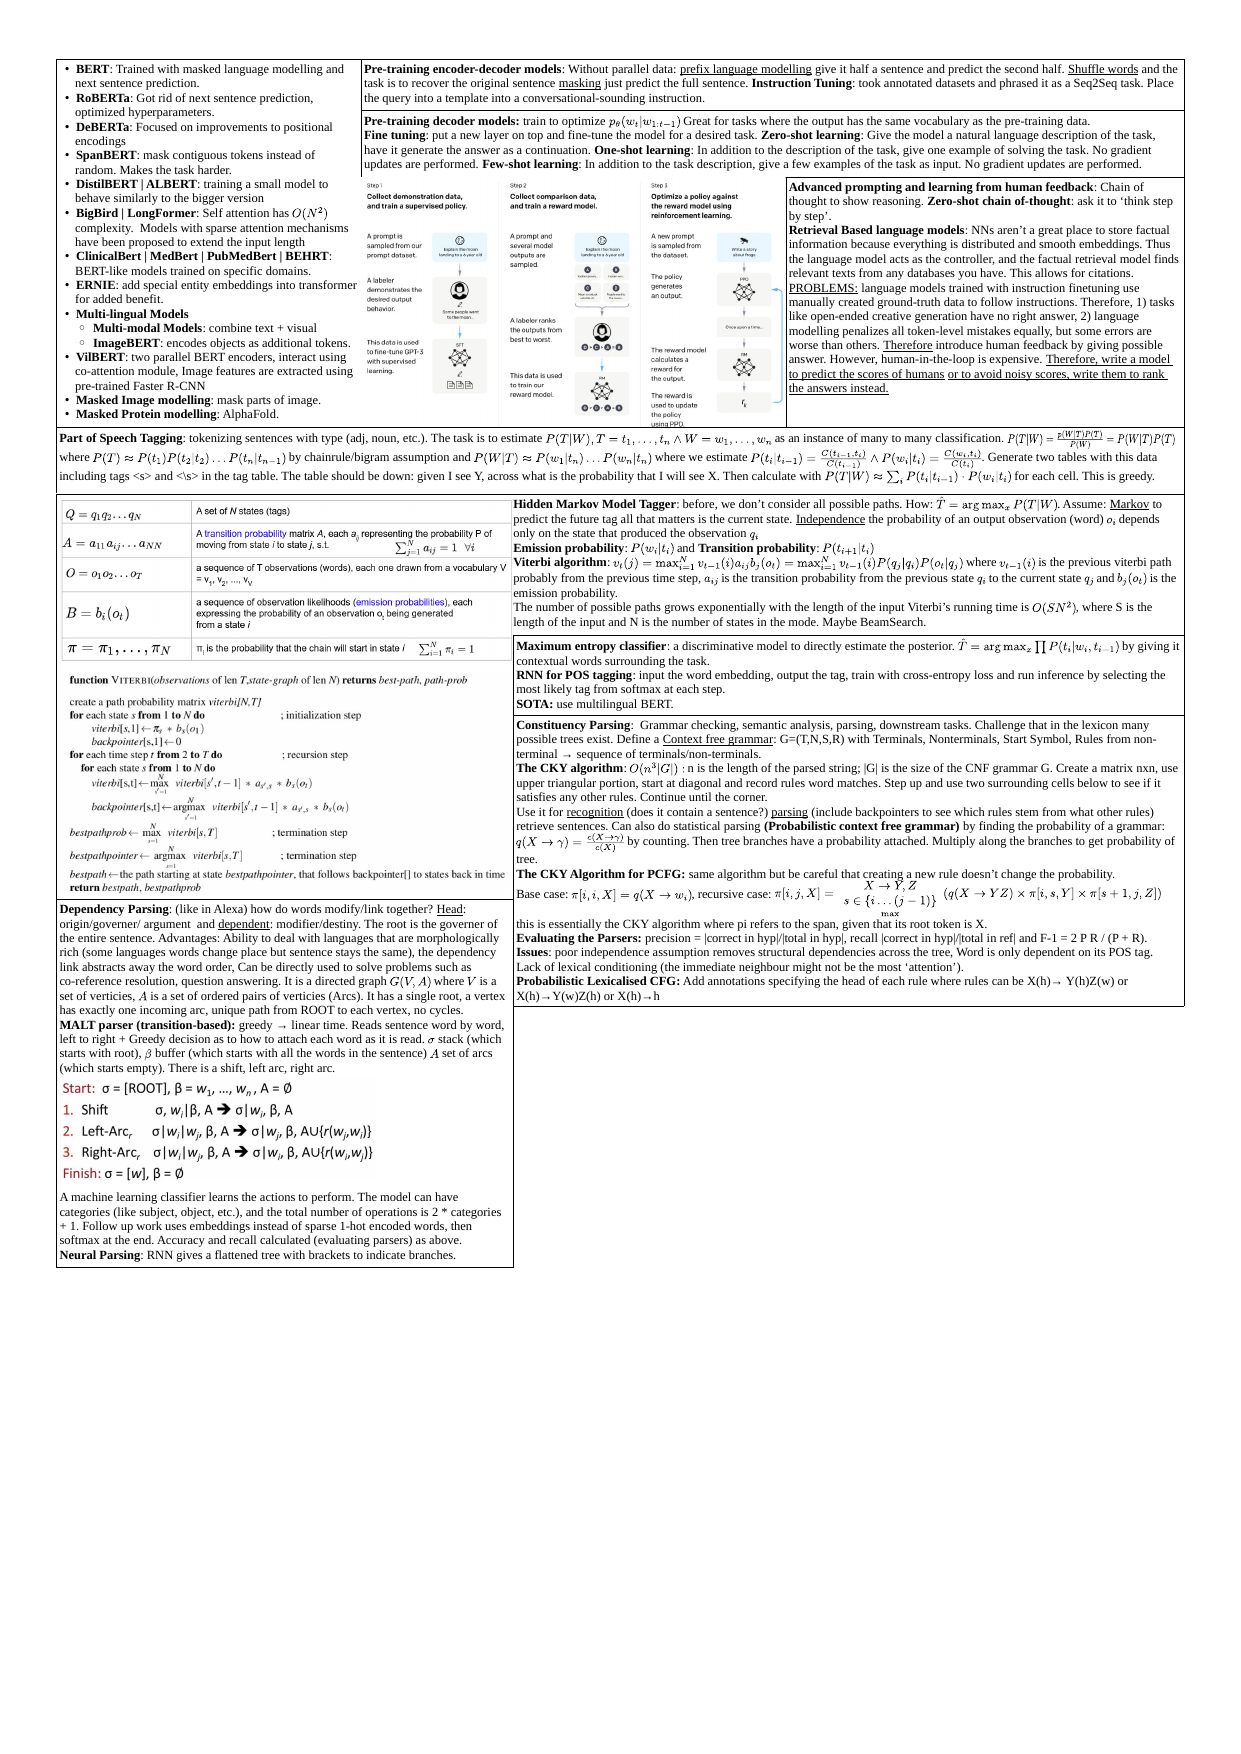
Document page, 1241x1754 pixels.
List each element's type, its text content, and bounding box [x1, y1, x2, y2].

list pre-trained Faster R-CNN [65, 378, 358, 393]
text The CKY algorithm: n is the length of the parsed string; |G| is the size of the CNF grammar G. Create a matrix nxn, use upper triangular portion, start at diagonal and record rules word matches. Step up and use two surrounding cells below to see if it satisfies any other rules. Continue until the corner. [516, 761, 1181, 804]
text Maximum entropy classifier: a discriminative model to directly estimate the posterior. by giving it contextual words surrounding the task. [516, 638, 1181, 668]
text Part of Speech Tagging: tokenizing sentences with type (adj, noun, etc.). The task is to estimate as an instance of many to many classification. where by chainrule/bigram assumption and where we estimate . Generate two tables with this data including tags <s> and <\s> in the tag table. The table should be down: given I see Y, across what is the probability that I will see X. Then calculate with for each cell. This is greedy. [59, 430, 1181, 484]
text SOTA: use multilingual BERT. [516, 697, 1181, 711]
list ImageBERT: encodes objects as additional tokens. [77, 335, 358, 350]
list Multi-modal Models: combine text + visual [77, 321, 358, 335]
text Use it for recognition (does it contain a sentence?) parsing (include backpointers to see which rules stem from what other rules) retrieve sentences. Can also do statistical parsing (Probabilistic context free grammar) by finding the probability of a grammar: by counting. Then tree branches have a probability attached. Multiply along the branches to get probability of tree. [516, 804, 1181, 867]
picture [58, 1075, 376, 1181]
text MALT parser (transition-based): greedy → linear time. Reads sentence word by word, left to right + Greedy decision as to how to attach each word as it is read. stack (which starts with root), buffer (which starts with all the words in the sentence) set of arcs (which starts empty). There is a shift, left arc, right arc. [59, 1017, 510, 1075]
list VilBERT: two parallel BERT encoders, interact using co-attention module, Image features are extracted using [65, 350, 358, 378]
list Masked Image modelling: mask parts of image. [65, 393, 358, 407]
picture [59, 497, 514, 664]
text Lack of lexical conditioning (the immediate neighbour might not be the most ‘attention’). [516, 959, 1181, 974]
text Viterbi algorithm: where is the previous viterbi path probably from the previous time step, is the transition probability from the previous state to the current state and is the emission probability. [514, 555, 1181, 600]
text Neural Parsing: RNN gives a flattened tree with brackets to indicate branches. [59, 1247, 510, 1262]
text RNN for POS tagging: input the word embedding, output the tag, train with cross-entropy loss and run inference by selecting the most likely tag from softmax at each step. [516, 668, 1181, 697]
list ClinicalBert | MedBert | PubMedBert | BEHRT: BERT-like models trained on specific domains. [65, 249, 358, 278]
text Base case: , recursive case: [516, 881, 1181, 916]
text Pre-training encoder-decoder models: Without parallel data: prefix language modelling give it half a sentence and predict the second half. Shuffle words and the task is to recover the original sentence masking just predict the full sentence. Instruction Tuning: took annotated datasets and phrased it as a Seq2Seq task. Place the query into a template into a conversational-sounding instruction. [364, 62, 1181, 105]
text Constituency Parsing: Grammar checking, semantic analysis, parsing, downstream tasks. Challenge that in the lexicon many possible trees exist. Define a Context free grammar: G=(T,N,S,R) with Terminals, Nonterminals, Start Symbol, Rules from non-terminal → sequence of terminals/non-terminals. [516, 718, 1181, 761]
picture [361, 177, 786, 427]
list ERNIE: add special entity embeddings into transformer for added benefit. [65, 278, 358, 307]
list BERT: Trained with masked language modelling and next sentence prediction. [65, 62, 358, 91]
text co-reference resolution, question answering. It is a directed graph where is a set of verticies, is a set of ordered pairs of verticies (Arcs). It has a single root, a vertex has exactly one incoming arc, unique path from ROOT to each vertex, no cycles. [59, 974, 510, 1017]
text The CKY Algorithm for PCFG: same algorithm but be careful that creating a new rule doesn’t change the probability. [516, 867, 1181, 881]
text Issues: poor independence assumption removes structural dependencies across the tree, Word is only dependent on its POS tag. [516, 945, 1181, 959]
text Dependency Parsing: (like in Alexa) how do words modify/link together? Head: origin/governer/ argument and dependent: modifier/destiny. The root is the governer of the entire sentence. Advantages: Ability to deal with languages that are morphologically [59, 902, 510, 945]
list BigBird | LongFormer: Self attention has complexity. Models with sparse attention mechanisms have been proposed to extend the input length [65, 206, 358, 249]
text Advanced prompting and learning from human feedback: Chain of thought to show reasoning. Zero-shot chain of-thought: ask it to ‘think step by step’. [788, 180, 1181, 223]
text Evaluating the Parsers: precision = |correct in hyp|/|total in hyp|, recall |correct in hyp|/|total in ref| and F-1 = 2 P R / (P + R). [516, 931, 1181, 945]
text Pre-training decoder models: train to optimize Great for tasks where the output has the same vocabulary as the pre-training data. [364, 113, 1181, 128]
text Emission probability: and Transition probability: [514, 540, 1181, 555]
text The number of possible paths grows exponentially with the length of the input Viterbi’s running time is , where S is the length of the input and N is the number of states in the mode. Maybe BeamSearch. [514, 600, 1181, 629]
text rich (some languages words change place but sentence stays the same), the dependency link abstracts away the word order, Can be directly used to solve problems such as [59, 945, 510, 974]
list DistilBERT | ALBERT: training a small model to behave similarly to the bigger version [65, 177, 358, 206]
text A machine learning classifier learns the actions to perform. The model can have categories (like subject, object, etc.), and the total number of operations is 2 * categories + 1. Follow up work uses embeddings instead of sparse 1-hot encoded words, then softmax at the end. Accuracy and recall calculated (evaluating parsers) as above. [59, 1190, 510, 1247]
list Masked Protein modelling: AlphaFold. [65, 407, 358, 422]
list RoBERTa: Got rid of next sentence prediction, optimized hyperparameters. [65, 91, 358, 119]
list DeBERTa: Focused on improvements to positional encodings [65, 119, 358, 148]
picture [63, 672, 511, 894]
text Probabilistic Lexicalised CFG: Add annotations specifying the head of each rule where rules can be X(h)→ Y(h)Z(w) or X(h)→Y(w)Z(h) or X(h)→h [516, 974, 1181, 1003]
text this is essentially the CKY algorithm where pi refers to the span, given that its root token is X. [516, 916, 1181, 931]
text Retrieval Based language models: NNs aren’t a great place to store factual information because everything is distributed and smooth embeddings. Thus the language model acts as the controller, and the factual retrieval model finds relevant texts from any databases you have. This allows for citations. PROBLEMS: language models trained with instruction finetuning use manually created ground-truth data to follow instructions. Therefore, 1) tasks like open-ended creative generation have no right answer, 2) language modelling penalizes all token-level mistakes equally, but some errors are worse than others. Therefore introduce human feedback by giving possible answer. However, human-in-the-loop is expensive. Therefore, write a model to predict the scores of humans or to avoid noisy scores, write them to rank the answers instead. [788, 223, 1181, 395]
list Multi-lingual Models [65, 307, 358, 321]
text Hidden Markov Model Tagger: before, we don’t consider all possible paths. How: . Assume: Markov to predict the future tag all that matters is the current state. Independence the probability of an output observation (word) depends only on the state that produced the observation [514, 497, 1181, 540]
text Fine tuning: put a new layer on top and fine-tune the model for a desired task. Zero-shot learning: Give the model a natural language description of the task, have it generate the answer as a continuation. One-shot learning: In addition to the description of the task, give one example of solving the task. No gradient updates are performed. Few-shot learning: In addition to the task description, give a few examples of the task as input. No gradient updates are performed. [364, 128, 1181, 171]
list SpanBERT: mask contiguous tokens instead of random. Makes the task harder. [65, 148, 358, 177]
